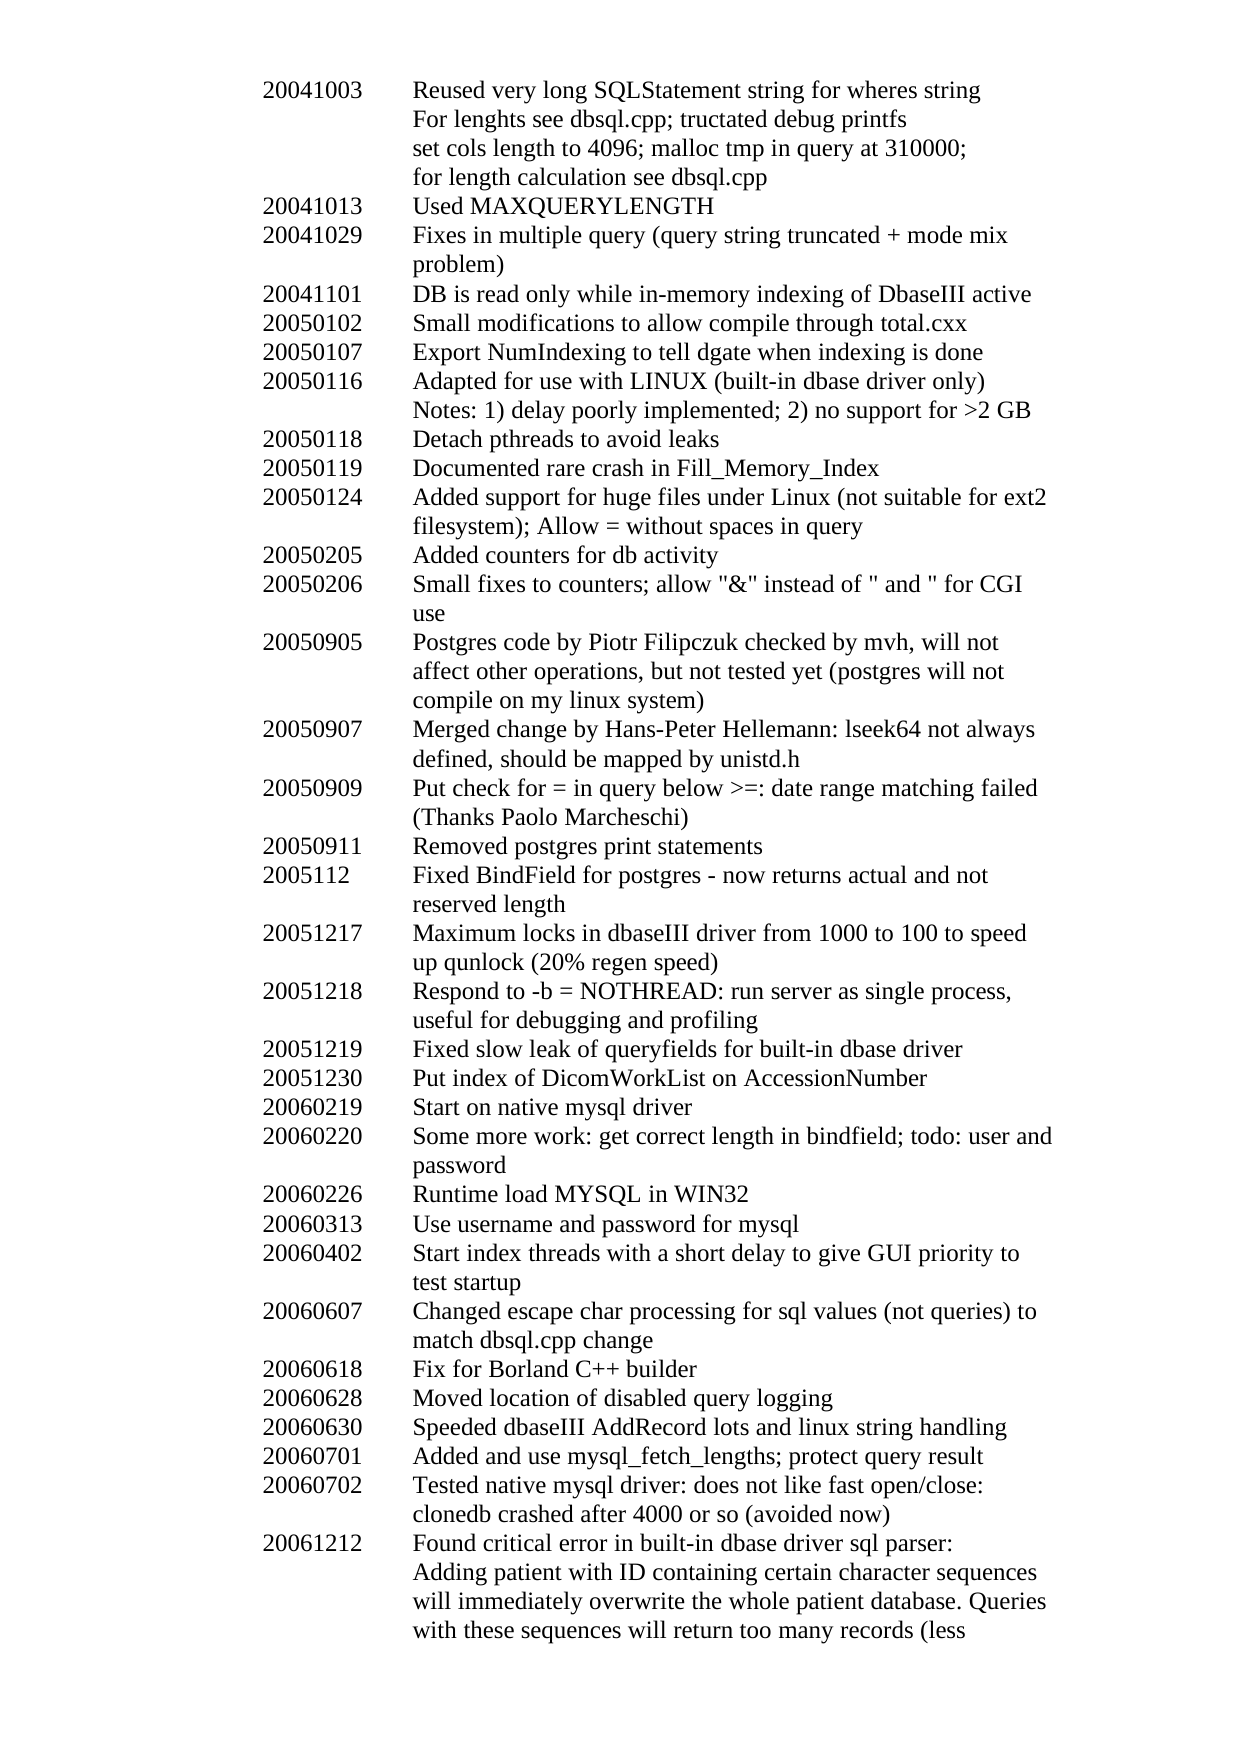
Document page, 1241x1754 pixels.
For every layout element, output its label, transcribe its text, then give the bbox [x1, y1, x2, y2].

text 20050905 Postgres code by Piotr Filipczuk checked by mvh, will not affect other operations, but not tested yet (postgres will not compile on my linux system) [262, 627, 1053, 714]
text 20060226 Runtime load MYSQL in WIN32 [262, 1179, 1053, 1208]
text 20060220 Some more work: get correct length in bindfield; todo: user and password [262, 1121, 1053, 1179]
text 20041101 DB is read only while in-memory indexing of DbaseIII active [262, 278, 1053, 307]
text 20041029 Fixes in multiple query (query string truncated + mode mix problem) [262, 220, 1053, 278]
text 20060402 Start index threads with a short delay to give GUI priority to test startup [262, 1237, 1053, 1296]
text 20060701 Added and use mysql_fetch_lengths; protect query result [262, 1441, 1053, 1470]
text 20051230 Put index of DicomWorkList on AccessionNumber [262, 1063, 1053, 1092]
text 2005112 Fixed BindField for postgres - now returns actual and not reserved length [262, 860, 1053, 918]
text 20050206 Small fixes to counters; allow "&" instead of " and " for CGI use [262, 569, 1053, 627]
text 20051219 Fixed slow leak of queryfields for built-in dbase driver [262, 1034, 1053, 1063]
text 20051217 Maximum locks in dbaseIII driver from 1000 to 100 to speed up qunlock (20% regen speed) [262, 918, 1053, 976]
text 20050119 Documented rare crash in Fill_Memory_Index [262, 453, 1053, 482]
text 20050107 Export NumIndexing to tell dgate when indexing is done [262, 337, 1053, 366]
text 20041003 Reused very long SQLStatement string for wheres string For lenghts see dbsql.cpp; tructated debug printfs set cols length to 4096; malloc tmp in query at 310000; for length calculation see dbsql.cpp [262, 75, 1053, 191]
text 20050118 Detach pthreads to avoid leaks [262, 424, 1053, 453]
text 20041013 Used MAXQUERYLENGTH [262, 191, 1053, 220]
text 20050205 Added counters for db activity [262, 540, 1053, 569]
text 20050907 Merged change by Hans-Peter Hellemann: lseek64 not always defined, should be mapped by unistd.h [262, 714, 1053, 772]
text 20051218 Respond to -b = NOTHREAD: run server as single process, useful for debugging and profiling [262, 976, 1053, 1034]
text 20060607 Changed escape char processing for sql values (not queries) to match dbsql.cpp change [262, 1296, 1053, 1354]
text 20060702 Tested native mysql driver: does not like fast open/close: [262, 1470, 1053, 1499]
text 20061212 Found critical error in built-in dbase driver sql parser: [262, 1528, 1053, 1557]
text 20050102 Small modifications to allow compile through total.cxx [262, 307, 1053, 337]
text 20050124 Added support for huge files under Linux (not suitable for ext2 filesystem); Allow = without spaces in query [262, 482, 1053, 540]
text Notes: 1) delay poorly implemented; 2) no support for >2 GB [262, 395, 1053, 424]
text 20050911 Removed postgres print statements [187, 831, 1053, 860]
text 20060618 Fix for Borland C++ builder [262, 1354, 1053, 1383]
text 20060313 Use username and password for mysql [187, 1208, 1053, 1237]
text 20050909 Put check for = in query below >=: date range matching failed (Thanks Paolo Marcheschi) [262, 772, 1053, 831]
text 20050116 Adapted for use with LINUX (built-in dbase driver only) [262, 366, 1053, 395]
text 20060628 Moved location of disabled query logging [262, 1383, 1053, 1412]
text 20060630 Speeded dbaseIII AddRecord lots and linux string handling [262, 1412, 1053, 1441]
text 20060219 Start on native mysql driver [262, 1092, 1053, 1121]
text Adding patient with ID containing certain character sequences will immediately overwrite the whole patient database. Queries with these sequences will return too many records (less [262, 1557, 1053, 1644]
text clonedb crashed after 4000 or so (avoided now) [262, 1499, 1053, 1528]
